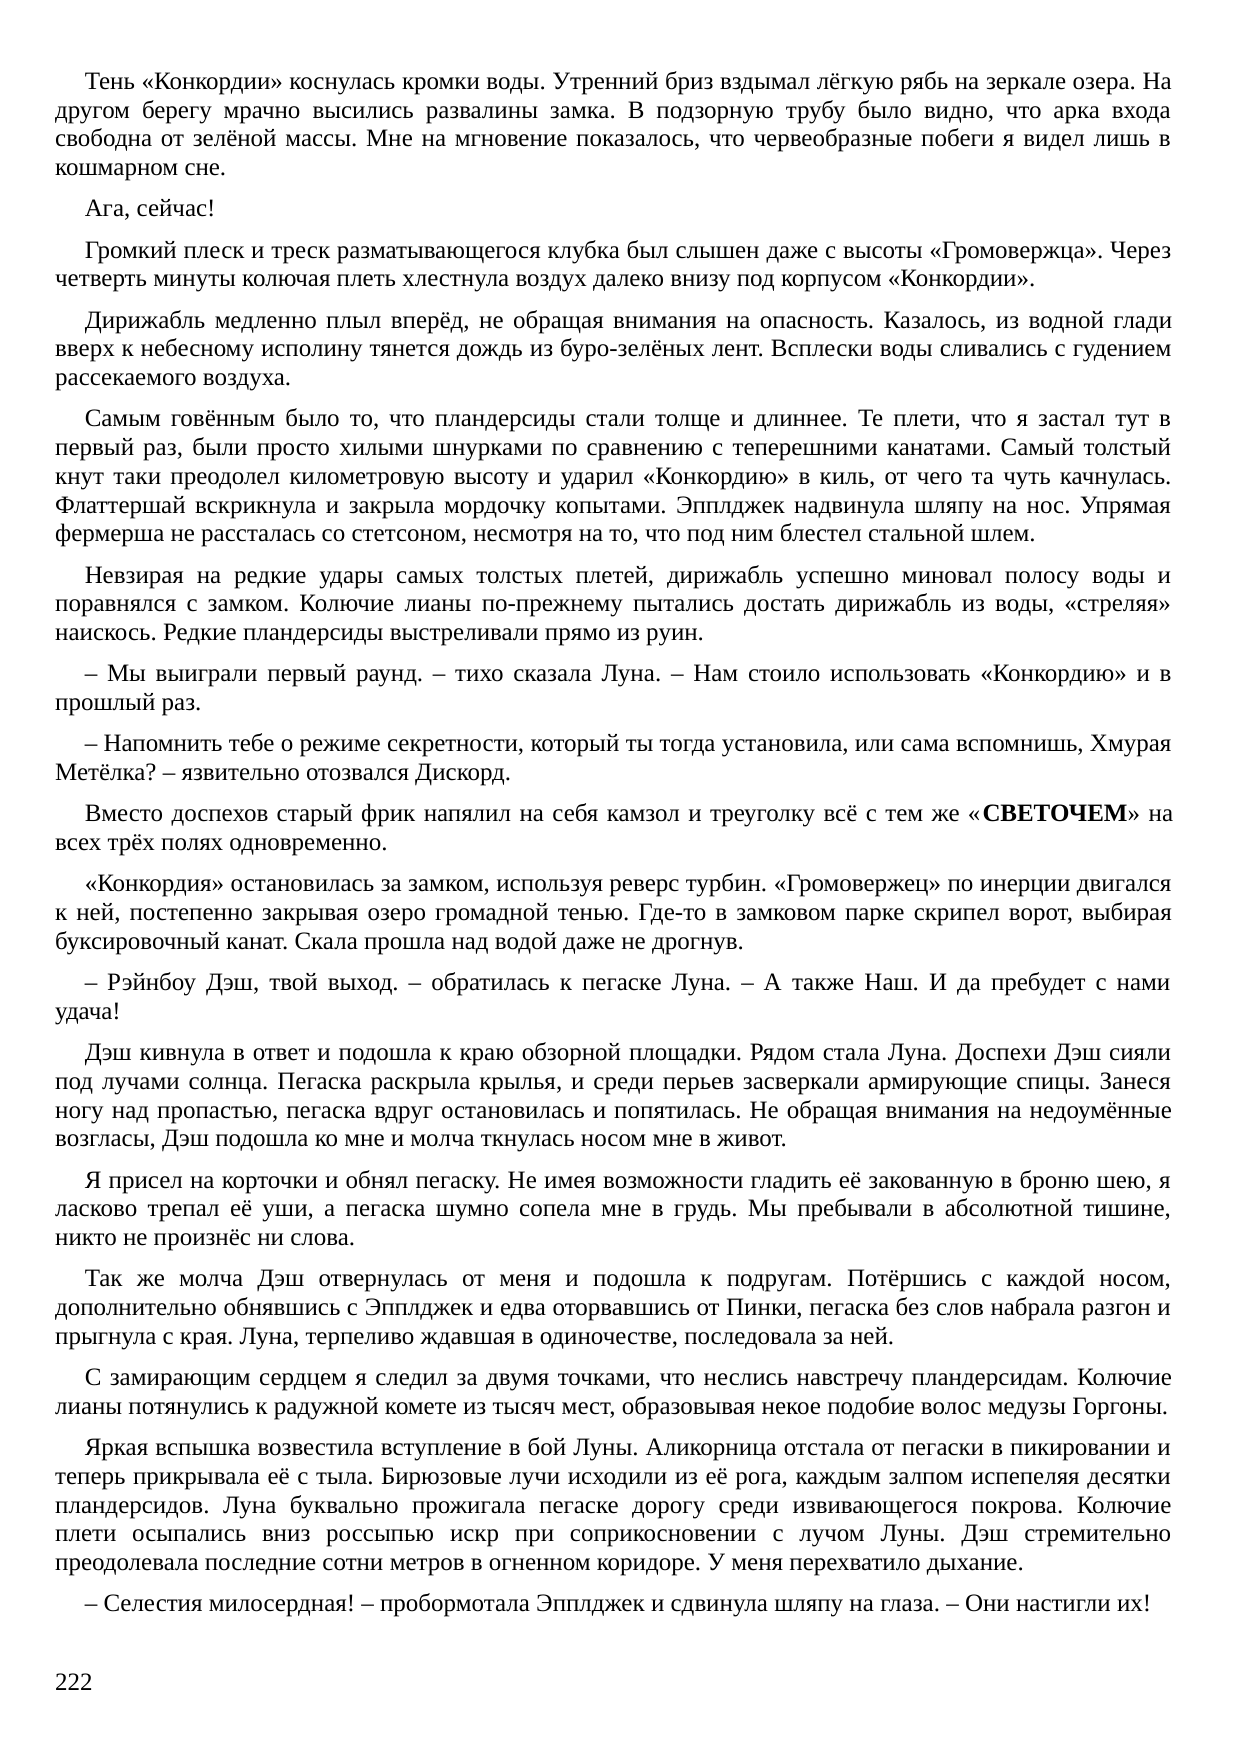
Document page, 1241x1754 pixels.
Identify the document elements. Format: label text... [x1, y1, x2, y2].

text – Мы выиграли первый раунд. – тихо сказала Луна. – Нам стоило использовать «Конкордию» и в прошлый раз. [55, 658, 1173, 716]
text Невзирая на редкие удары самых толстых плетей, дирижабль успешно миновал полосу воды и поравнялся с замком. Колючие лианы по-прежнему пытались достать дирижабль из воды, «стреляя» наискось. Редкие пландерсиды выстреливали прямо из руин. [55, 560, 1173, 646]
text С замирающим сердцем я следил за двумя точками, что неслись навстречу пландерсидам. Колючие лианы потянулись к радужной комете из тысяч мест, образовывая некое подобие волос медузы Горгоны. [55, 1362, 1173, 1420]
text Яркая вспышка возвестила вступление в бой Луны. Аликорница отстала от пегаски в пикировании и теперь прикрывала её с тыла. Бирюзовые лучи исходили из её рога, каждым залпом испепеляя десятки пландерсидов. Луна буквально прожигала пегаске дорогу среди извивающегося покрова. Колючие плети осыпались вниз россыпью искр при соприкосновении с лучом Луны. Дэш стремительно преодолевала последние сотни метров в огненном коридоре. У меня перехватило дыхание. [55, 1432, 1173, 1576]
text Ага, сейчас! [55, 193, 1173, 222]
text Я присел на корточки и обнял пегаску. Не имея возможности гладить её закованную в броню шею, я ласково трепал её уши, а пегаска шумно сопела мне в грудь. Мы пребывали в абсолютной тишине, никто не произнёс ни слова. [55, 1165, 1173, 1251]
text Громкий плеск и треск разматывающегося клубка был слышен даже с высоты «Громовержца». Через четверть минуты колючая плеть хлестнула воздух далеко внизу под корпусом «Конкордии». [55, 235, 1173, 292]
text Дэш кивнула в ответ и подошла к краю обзорной площадки. Рядом стала Луна. Доспехи Дэш сияли под лучами солнца. Пегаска раскрыла крылья, и среди перьев засверкали армирующие спицы. Занеся ногу над пропастью, пегаска вдруг остановилась и попятилась. Не обращая внимания на недоумённые возгласы, Дэш подошла ко мне и молча ткнулась носом мне в живот. [55, 1037, 1173, 1152]
text – Рэйнбоу Дэш, твой выход. – обратилась к пегаске Луна. – А также Наш. И да пребудет с нами удача! [55, 967, 1173, 1025]
text Дирижабль медленно плыл вперёд, не обращая внимания на опасность. Казалось, из водной глади вверх к небесному исполину тянется дождь из буро-зелёных лент. Всплески воды сливались с гудением рассекаемого воздуха. [55, 305, 1173, 391]
text Самым говённым было то, что пландерсиды стали толще и длиннее. Те плети, что я застал тут в первый раз, были просто хилыми шнурками по сравнению с теперешними канатами. Самый толстый кнут таки преодолел километровую высоту и ударил «Конкордию» в киль, от чего та чуть качнулась. Флаттершай вскрикнула и закрыла мордочку копытами. Эпплджек надвинула шляпу на нос. Упрямая фермерша не рассталась со стетсоном, несмотря на то, что под ним блестел стальной шлем. [55, 403, 1173, 547]
text – Напомнить тебе о режиме секретности, который ты тогда установила, или сама вспомнишь, Хмурая Метёлка? – язвительно отозвался Дискорд. [55, 728, 1173, 786]
text – Селестия милосердная! – пробормотала Эпплджек и сдвинула шляпу на глаза. – Они настигли их! [55, 1588, 1173, 1617]
text Так же молча Дэш отвернулась от меня и подошла к подругам. Потёршись с каждой носом, дополнительно обнявшись с Эпплджек и едва оторвавшись от Пинки, пегаска без слов набрала разгон и прыгнула с края. Луна, терпеливо ждавшая в одиночестве, последовала за ней. [55, 1263, 1173, 1350]
text «Конкордия» остановилась за замком, используя реверс турбин. «Громовержец» по инерции двигался к ней, постепенно закрывая озеро громадной тенью. Где-то в замковом парке скрипел ворот, выбирая буксировочный канат. Скала прошла над водой даже не дрогнув. [55, 868, 1173, 955]
text Вместо доспехов старый фрик напялил на себя камзол и треуголку всё с тем же «СВЕТОЧЕМ» на всех трёх полях одновременно. [55, 798, 1173, 856]
text Тень «Конкордии» коснулась кромки воды. Утренний бриз вздымал лёгкую рябь на зеркале озера. На другом берегу мрачно высились развалины замка. В подзорную трубу было видно, что арка входа свободна от зелёной массы. Мне на мгновение показалось, что червеобразные побеги я видел лишь в кошмарном сне. [55, 66, 1173, 181]
